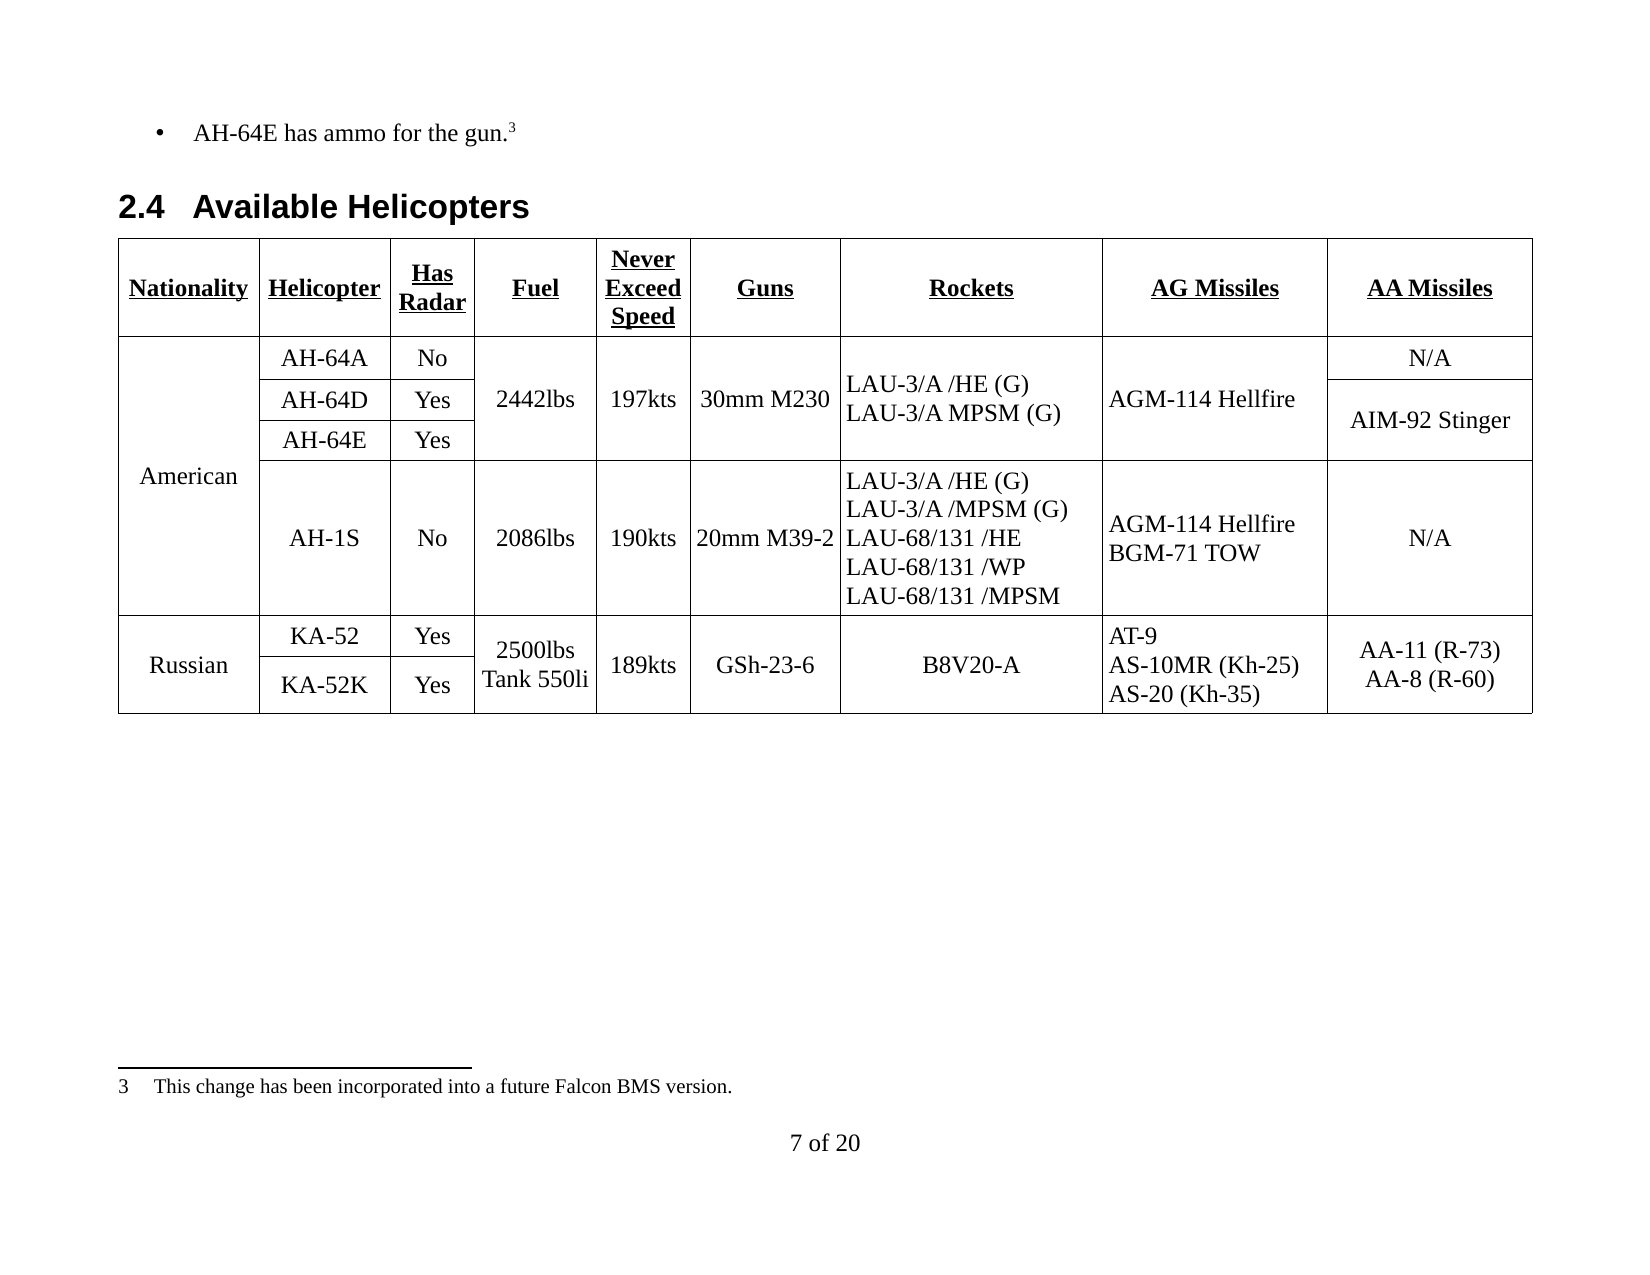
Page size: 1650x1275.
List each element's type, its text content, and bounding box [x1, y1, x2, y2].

subtitle Available Helicopters [118, 187, 1532, 226]
table_cell Yes [391, 421, 474, 460]
table_cell AH-1S [260, 461, 390, 615]
table_cell 2500lbs Tank 550li [475, 616, 596, 713]
table_cell B8V20-A [841, 616, 1102, 713]
table_cell AIM-92 Stinger [1328, 380, 1532, 460]
table_cell AH-64E [260, 421, 390, 460]
table_cell AGM-114 Hellfire [1103, 337, 1327, 460]
list AH-64E has ammo for the gun. [156, 118, 1532, 147]
table_header Helicopter [260, 239, 390, 336]
table_cell KA-52 [260, 616, 390, 656]
table_cell AH-64D [260, 380, 390, 420]
table_cell GSh-23-6 [691, 616, 840, 713]
table_cell AT-9 AS-10MR (Kh-25) AS-20 (Kh-35) [1103, 616, 1327, 713]
table_header AA Missiles [1328, 239, 1532, 336]
table_cell Yes [391, 380, 474, 420]
table_cell AGM-114 Hellfire BGM-71 TOW [1103, 461, 1327, 615]
table_header Rockets [841, 239, 1102, 336]
table_cell 189kts [597, 616, 690, 713]
table_header Has Radar [391, 239, 474, 336]
table_cell LAU-3/A /HE (G) LAU-3/A /MPSM (G) LAU-68/131 /HE LAU-68/131 /WP LAU-68/131 /MPSM [841, 461, 1102, 615]
table_cell No [391, 461, 474, 615]
table_header Fuel [475, 239, 596, 336]
table_header Nationality [119, 239, 259, 336]
table_cell N/A [1328, 461, 1532, 615]
table_cell Yes [391, 616, 474, 656]
table_cell American [119, 337, 259, 615]
table_cell Yes [391, 657, 474, 713]
table_cell Russian [119, 616, 259, 713]
table_cell No [391, 337, 474, 379]
table_cell 2086lbs [475, 461, 596, 615]
table_cell AA-11 (R-73) AA-8 (R-60) [1328, 616, 1532, 713]
table_cell KA-52K [260, 657, 390, 713]
table_cell LAU-3/A /HE (G) LAU-3/A MPSM (G) [841, 337, 1102, 460]
table_cell N/A [1328, 337, 1532, 379]
list This change has been incorporated into a future Falcon BMS version. [118, 1074, 1532, 1098]
table_header Guns [691, 239, 840, 336]
table_cell 2442lbs [475, 337, 596, 460]
table_cell AH-64A [260, 337, 390, 379]
table_cell 190kts [597, 461, 690, 615]
table_cell 197kts [597, 337, 690, 460]
table_header Never Exceed Speed [597, 239, 690, 336]
table_cell 30mm M230 [691, 337, 840, 460]
table_cell 20mm M39-2 [691, 461, 840, 615]
table_header AG Missiles [1103, 239, 1327, 336]
